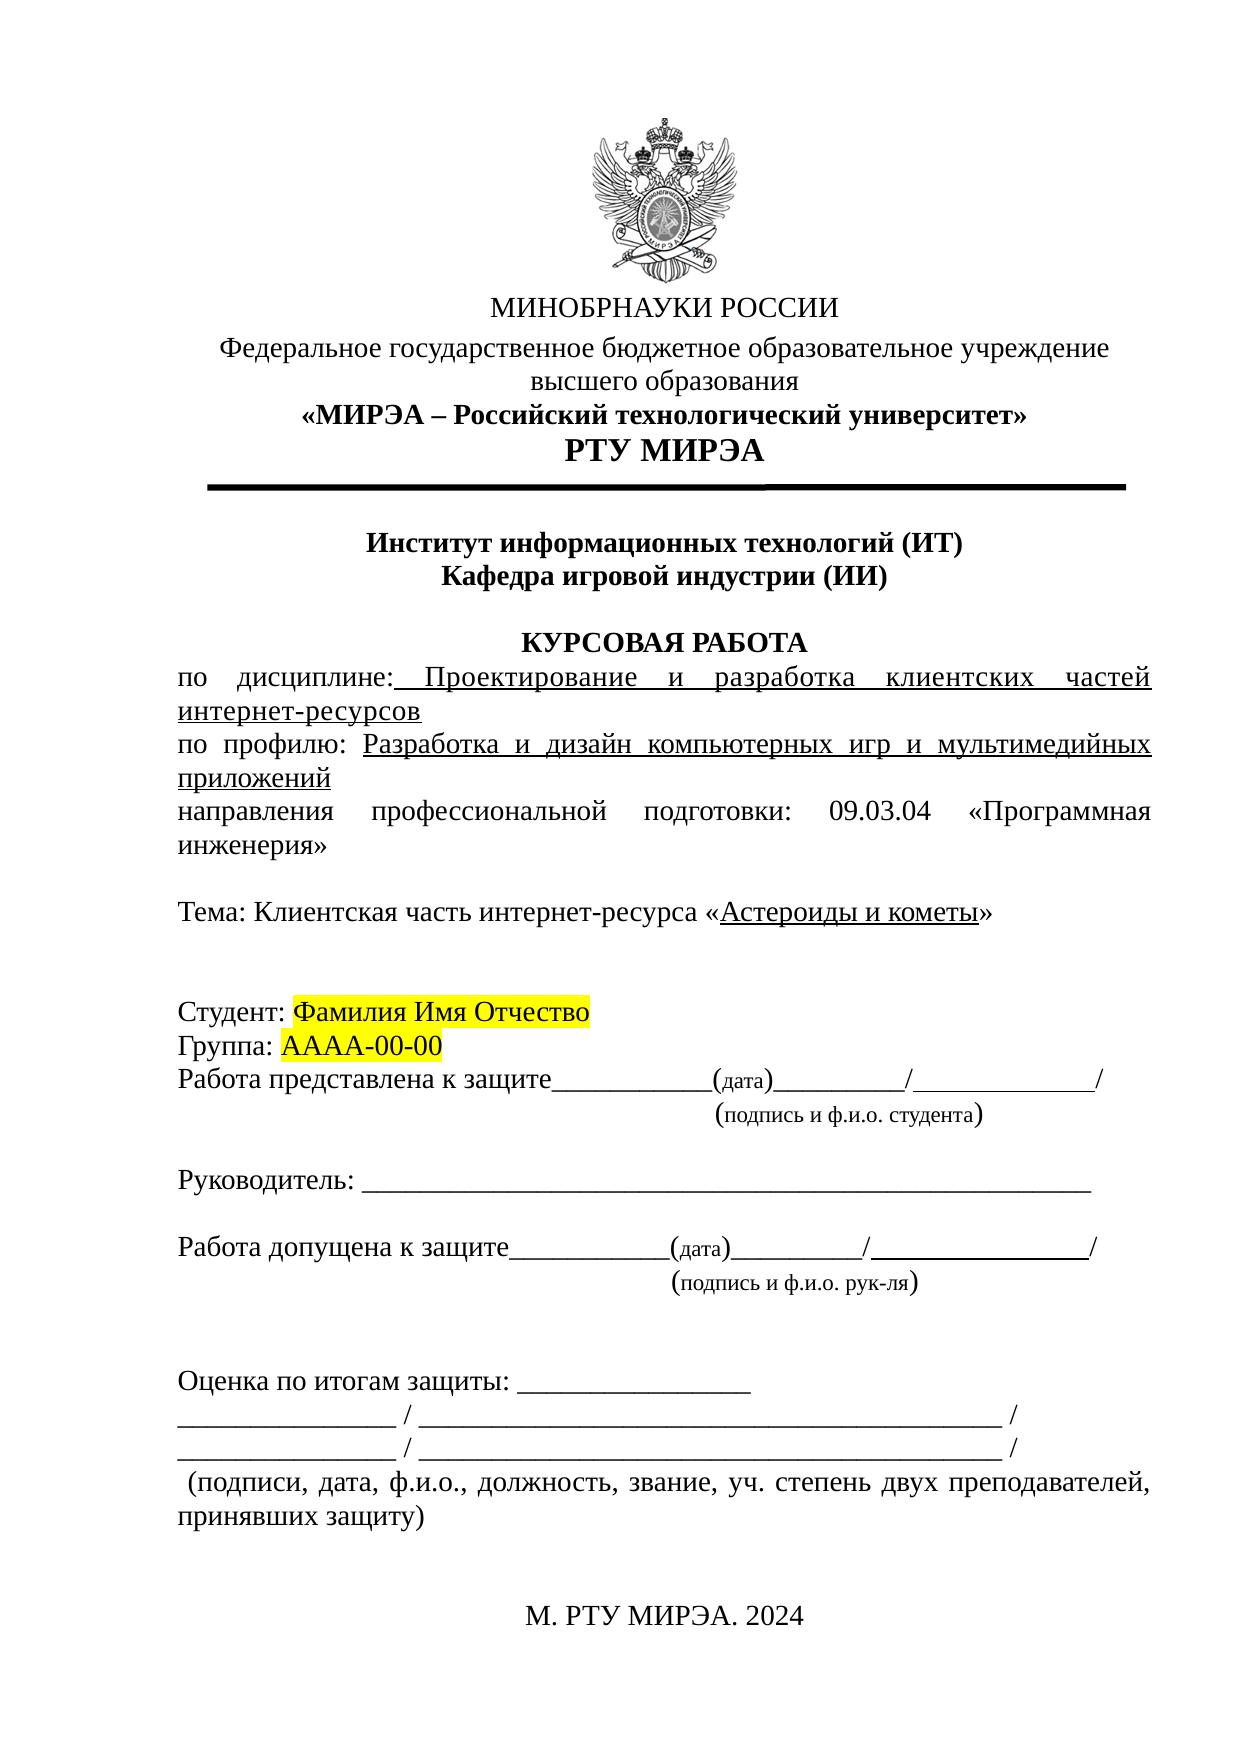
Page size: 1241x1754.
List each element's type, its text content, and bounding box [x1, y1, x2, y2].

text Руководитель: __________________________________________________ [177, 1162, 1152, 1196]
text по профилю: Разработка и дизайн компьютерных игр и мультимедийных приложений [177, 726, 1152, 793]
text Студент: Фамилия Имя Отчество [177, 994, 1152, 1028]
text (подпись и ф.и.о. рук-ля) [546, 1263, 1152, 1296]
text М. РТУ МИРЭА. 2024 [177, 1598, 1152, 1632]
text Кафедра игровой индустрии (ИИ) [177, 558, 1152, 592]
table_header [500, 118, 829, 285]
text направления профессиональной подготовки: 09.03.04 «Программная инженерия» [177, 793, 1152, 860]
table_cell Федеральное государственное бюджетное образовательное учреждение высшего образования «МИРЭА – Российский технологический университет» РТУ МИРЭА [170, 330, 1159, 525]
text Институт информационных технологий (ИТ) [177, 525, 1152, 558]
text (подпись и ф.и.о. студента) [546, 1095, 1152, 1129]
text КУРСОВАЯ РАБОТА [177, 626, 1152, 659]
text _______________ / ________________________________________ / [177, 1431, 1152, 1464]
table_header [170, 118, 499, 284]
text Оценка по итогам защиты: ________________ [177, 1363, 1152, 1397]
table_cell МИНОБРНАУКИ РОССИИ [170, 284, 1159, 330]
text по дисциплине: Проектирование и разработка клиентских частей интернет-ресурсов [177, 659, 1152, 726]
text Работа представлена к защите___________(дата)_________/ / [177, 1062, 1152, 1095]
text _______________ / ________________________________________ / [177, 1397, 1152, 1431]
text Тема: Клиентская часть интернет-ресурса «Астероиды и кометы» [177, 894, 1152, 927]
table_header [829, 118, 1159, 284]
text Работа допущена к защите___________(дата)_________/ / [177, 1229, 1152, 1263]
text (подписи, дата, ф.и.о., должность, звание, уч. степень двух преподавателей, принявших защиту) [177, 1464, 1152, 1531]
picture [591, 118, 738, 284]
text Группа: АААА-00-00 [177, 1028, 1152, 1062]
